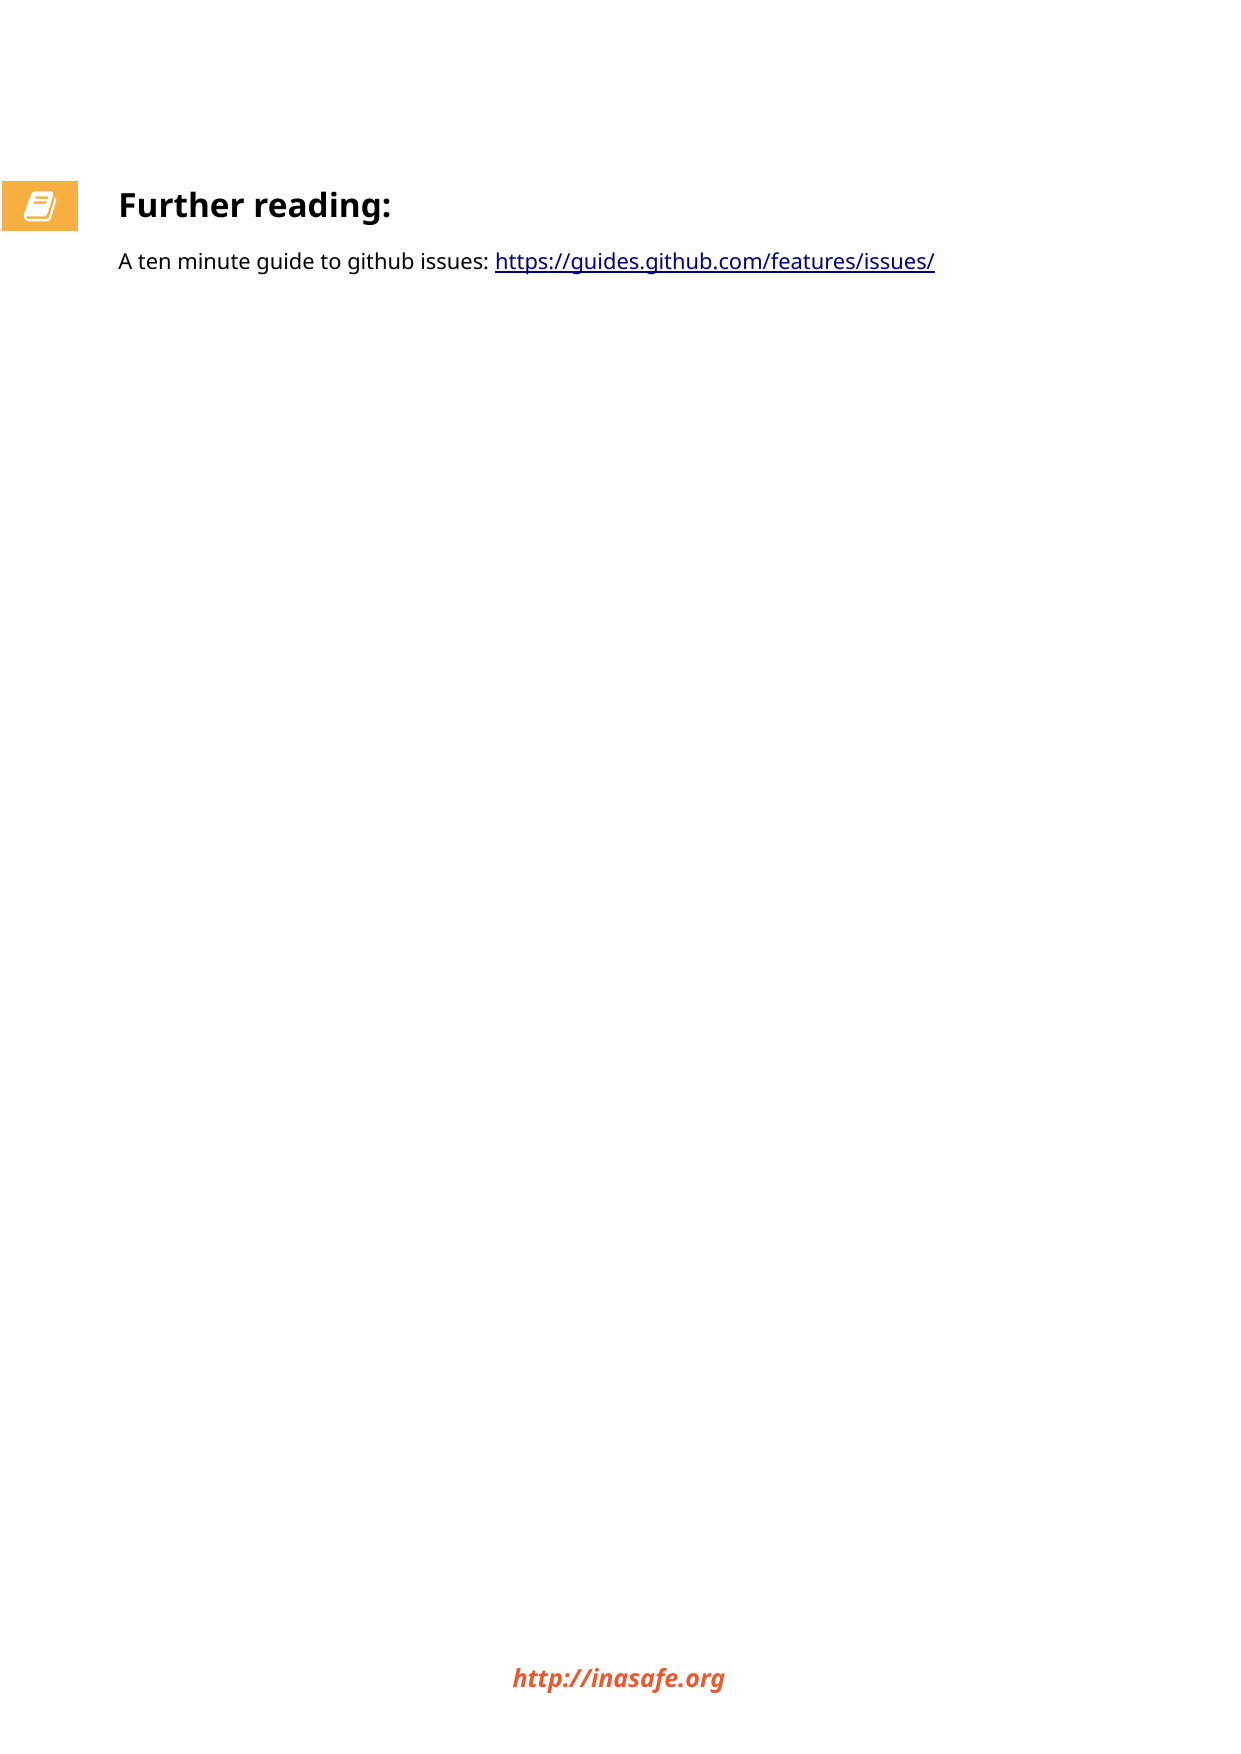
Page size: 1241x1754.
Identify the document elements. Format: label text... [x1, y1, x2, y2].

subtitle Further reading: [118, 182, 1122, 227]
text A ten minute guide to github issues: https://guides.github.com/features/issues/ [118, 246, 1122, 276]
